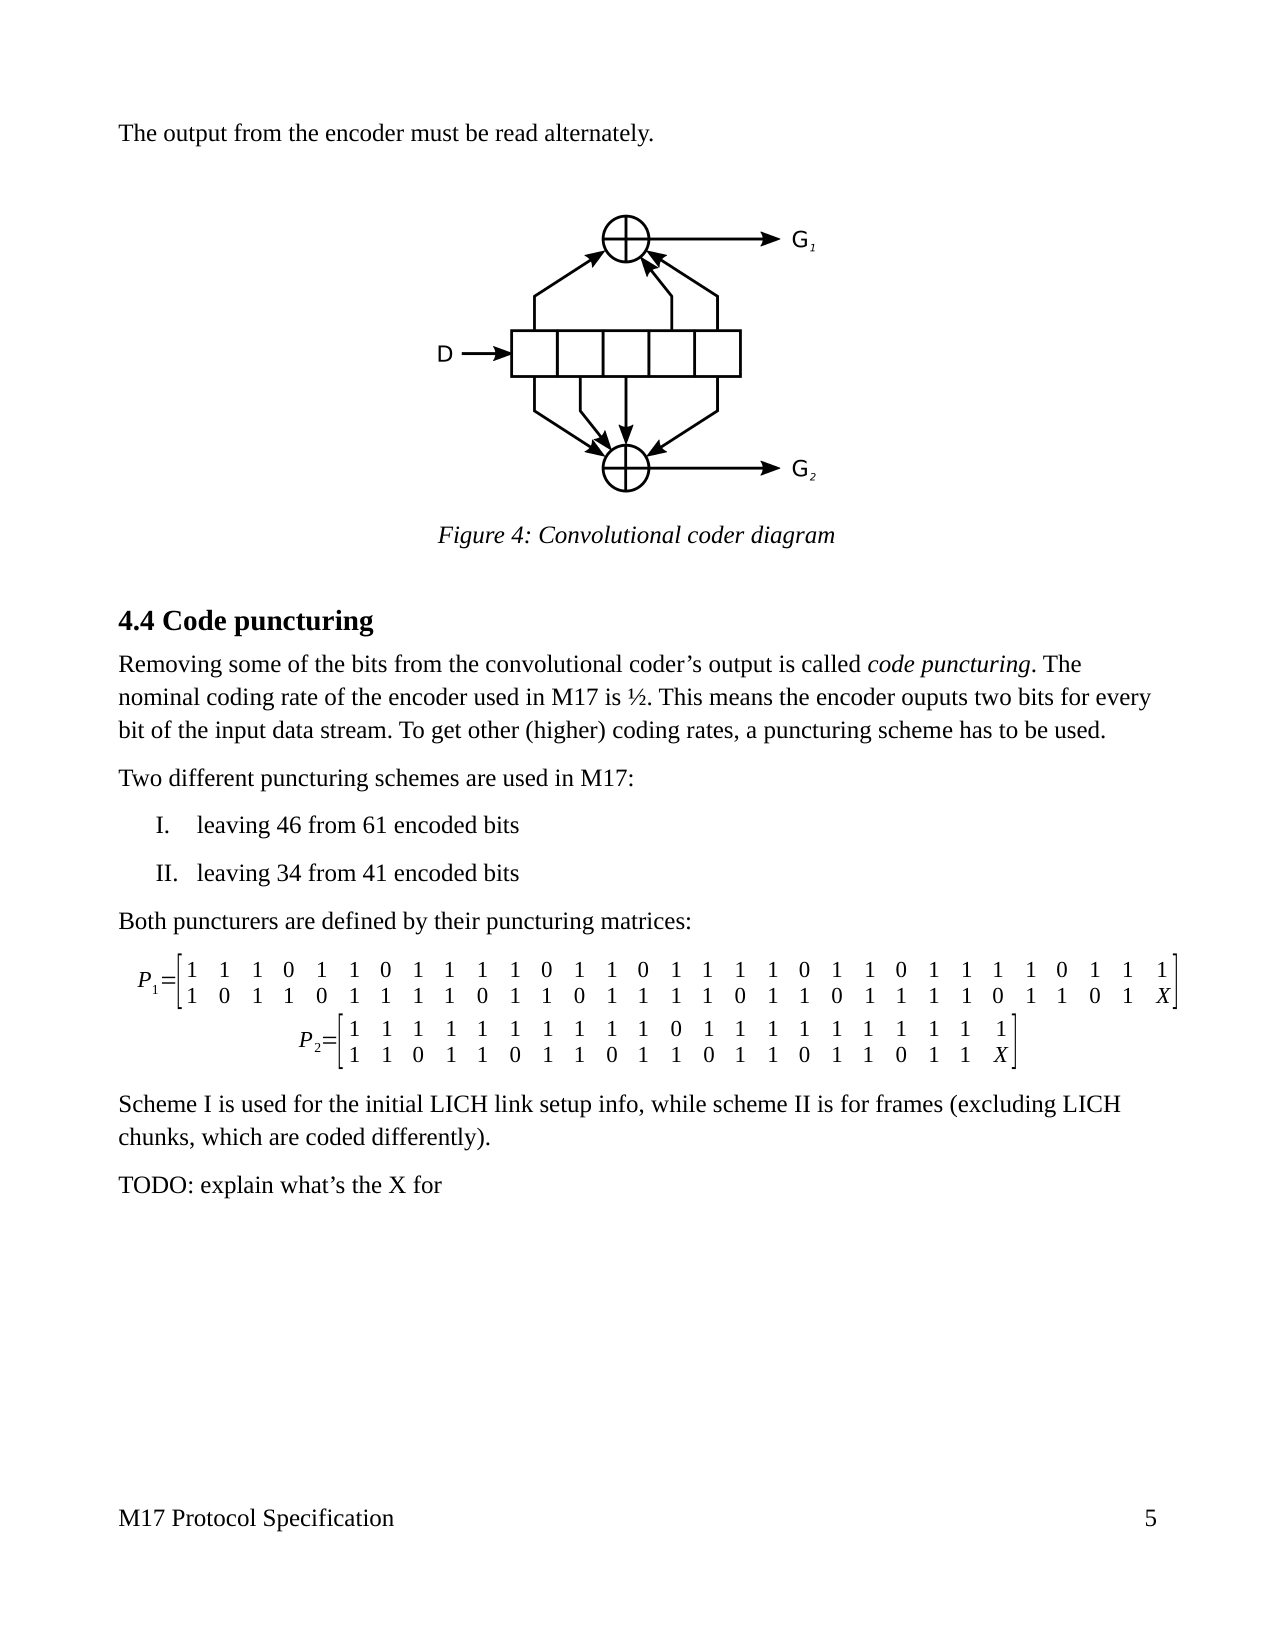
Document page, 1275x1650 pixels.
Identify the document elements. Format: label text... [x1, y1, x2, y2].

text Removing some of the bits from the convolutional coder’s output is called code puncturing. The nominal coding rate of the encoder used in M17 is ½. This means the encoder ouputs two bits for every bit of the input data stream. To get other (higher) coding rates, a puncturing scheme has to be used. [118, 649, 1157, 744]
text Figure 4: Convolutional coder diagram [310, 521, 965, 549]
text Scheme I is used for the initial LICH link setup info, while scheme II is for frames (excluding LICH chunks, which are coded differently). [118, 1089, 1157, 1151]
text The output from the encoder must be read alternately. [118, 118, 1157, 147]
text Both puncturers are defined by their puncturing matrices: [118, 906, 1157, 934]
text TODO: explain what’s the X for [118, 1170, 1157, 1199]
picture [309, 186, 966, 521]
list leaving 46 from 61 encoded bits [155, 811, 1157, 839]
subtitle 4.4 Code puncturing [118, 603, 1157, 637]
list leaving 34 from 41 encoded bits [155, 858, 1157, 887]
text Two different puncturing schemes are used in M17: [118, 763, 1157, 792]
